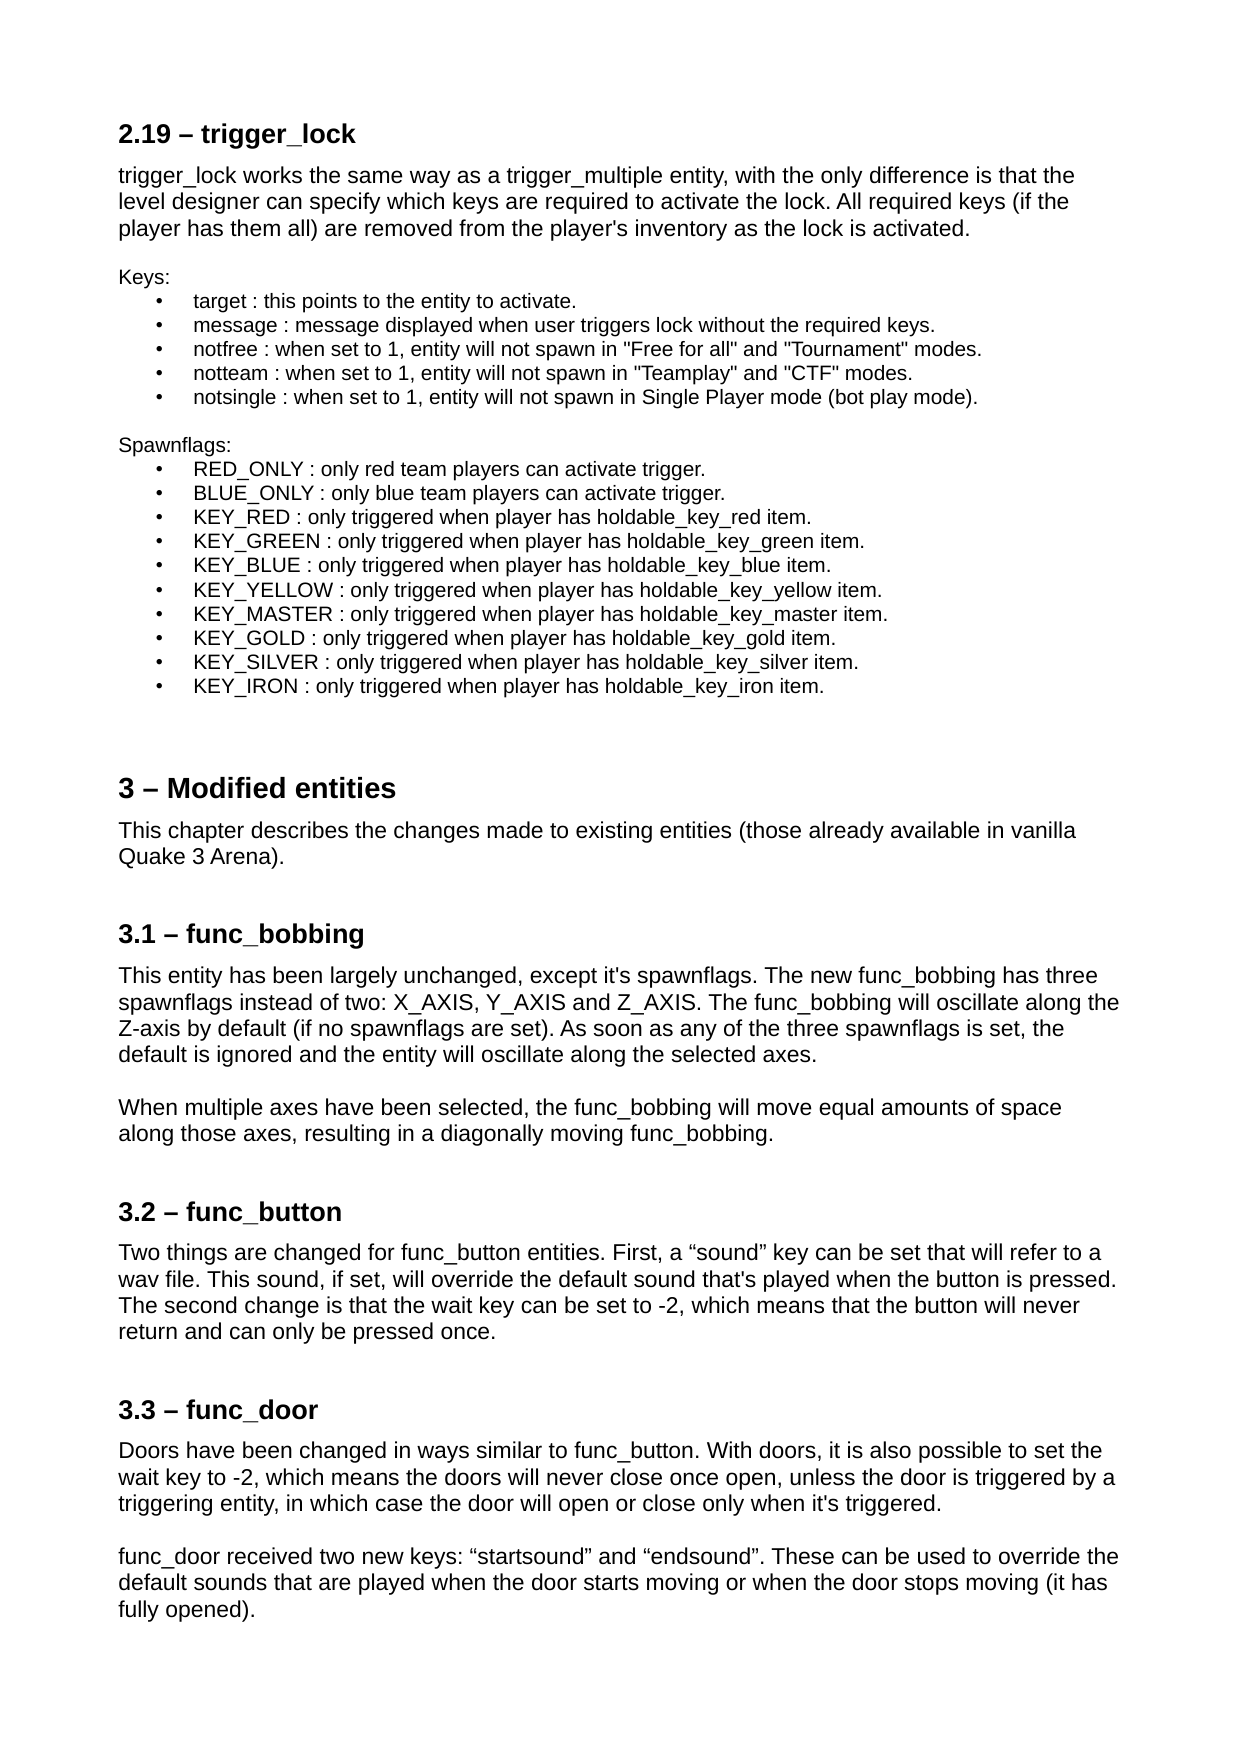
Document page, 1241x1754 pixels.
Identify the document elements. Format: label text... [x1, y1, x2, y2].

text This entity has been largely unchanged, except it's spawnflags. The new func_bobbing has three spawnflags instead of two: X_AXIS, Y_AXIS and Z_AXIS. The func_bobbing will oscillate along the Z-axis by default (if no spawnflags are set). As soon as any of the three spawnflags is set, the default is ignored and the entity will oscillate along the selected axes. [118, 962, 1122, 1067]
text When multiple axes have been selected, the func_bobbing will move equal amounts of space along those axes, resulting in a diagonally moving func_bobbing. [118, 1094, 1122, 1147]
list KEY_BLUE : only triggered when player has holdable_key_blue item. [156, 553, 1122, 577]
list target : this points to the entity to activate. [156, 289, 1122, 313]
text This chapter describes the changes made to existing entities (those already available in vanilla Quake 3 Arena). [118, 817, 1122, 869]
list KEY_RED : only triggered when player has holdable_key_red item. [156, 505, 1122, 529]
list KEY_GREEN : only triggered when player has holdable_key_green item. [156, 529, 1122, 553]
subtitle 3.1 – func_bobbing [118, 918, 1122, 949]
text Two things are changed for func_button entities. First, a “sound” key can be set that will refer to a wav file. This sound, if set, will override the default sound that's played when the button is pressed. [118, 1239, 1122, 1292]
subtitle 3.3 – func_door [118, 1394, 1122, 1425]
text Doors have been changed in ways similar to func_button. With doors, it is also possible to set the wait key to -2, which means the doors will never close once open, unless the door is triggered by a triggering entity, in which case the door will open or close only when it's triggered. [118, 1437, 1122, 1516]
list BLUE_ONLY : only blue team players can activate trigger. [156, 481, 1122, 505]
list KEY_IRON : only triggered when player has holdable_key_iron item. [156, 674, 1122, 698]
subtitle 3 – Modified entities [118, 771, 1122, 804]
text Keys: [118, 265, 1122, 289]
list KEY_YELLOW : only triggered when player has holdable_key_yellow item. [156, 577, 1122, 601]
list notfree : when set to 1, entity will not spawn in "Free for all" and "Tournament" modes. [156, 337, 1122, 361]
subtitle 2.19 – trigger_lock [118, 118, 1122, 149]
list notsingle : when set to 1, entity will not spawn in Single Player mode (bot play mode). [156, 385, 1122, 409]
list KEY_MASTER : only triggered when player has holdable_key_master item. [156, 601, 1122, 626]
text trigger_lock works the same way as a trigger_multiple entity, with the only difference is that the level designer can specify which keys are required to activate the lock. All required keys (if the player has them all) are removed from the player's inventory as the lock is activated. [118, 162, 1122, 241]
list message : message displayed when user triggers lock without the required keys. [156, 313, 1122, 337]
subtitle 3.2 – func_button [118, 1196, 1122, 1227]
text Spawnflags: [118, 433, 1122, 457]
list KEY_SILVER : only triggered when player has holdable_key_silver item. [156, 649, 1122, 674]
list KEY_GOLD : only triggered when player has holdable_key_gold item. [156, 626, 1122, 649]
text func_door received two new keys: “startsound” and “endsound”. These can be used to override the default sounds that are played when the door starts moving or when the door stops moving (it has fully opened). [118, 1543, 1122, 1622]
text The second change is that the wait key can be set to -2, which means that the button will never return and can only be pressed once. [118, 1292, 1122, 1345]
list notteam : when set to 1, entity will not spawn in "Teamplay" and "CTF" modes. [156, 361, 1122, 385]
list RED_ONLY : only red team players can activate trigger. [156, 457, 1122, 481]
